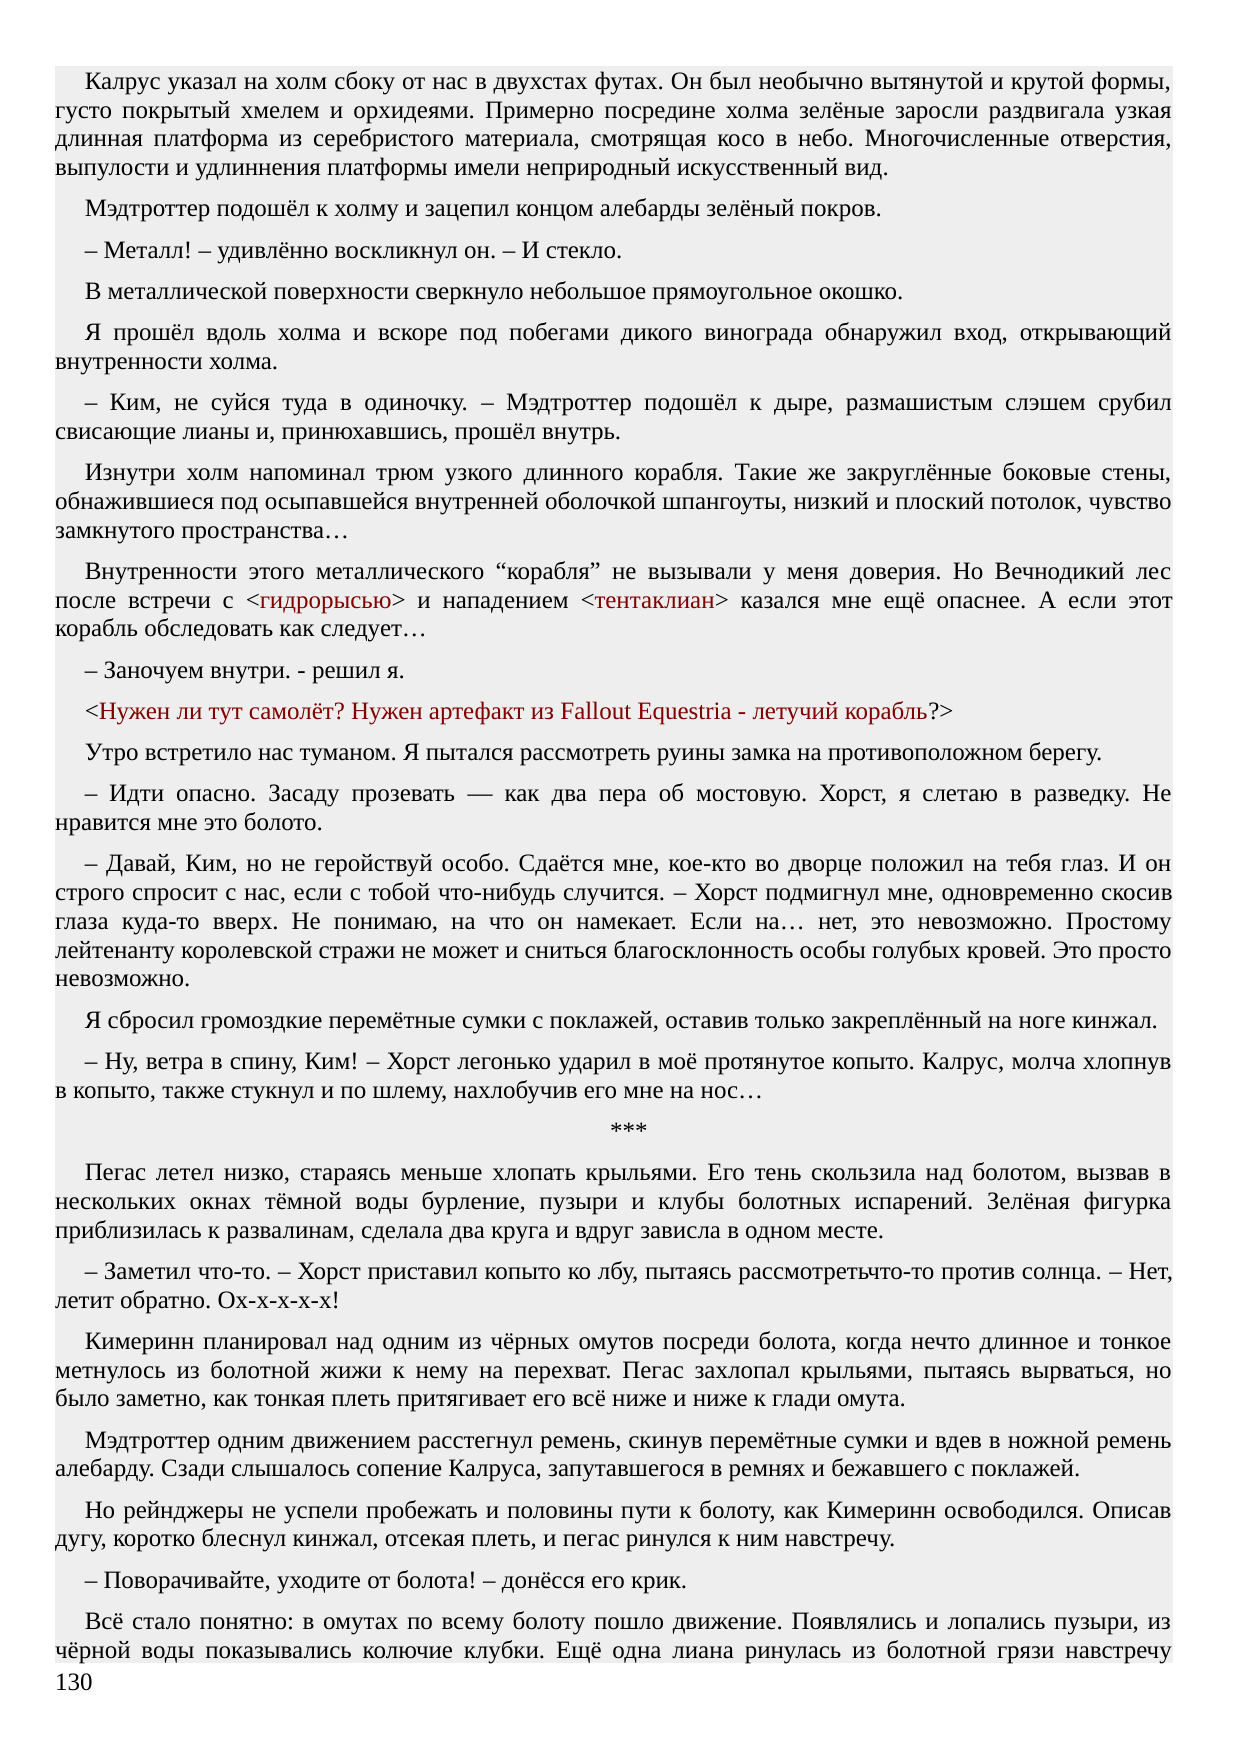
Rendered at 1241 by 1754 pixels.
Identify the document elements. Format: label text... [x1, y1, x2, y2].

text – Заночуем внутри. - решил я. [55, 655, 1173, 683]
text Кимеринн планировал над одним из чёрных омутов посреди болота, когда нечто длинное и тонкое метнулось из болотной жижи к нему на перехват. Пегас захлопал крыльями, пытаясь вырваться, но было заметно, как тонкая плеть притягивает его всё ниже и ниже к глади омута. [55, 1326, 1173, 1412]
text Внутренности этого металлического “корабля” не вызывали у меня доверия. Но Вечнодикий лес после встречи с <гидрорысью> и нападением <тентаклиан> казался мне ещё опаснее. А если этот корабль обследовать как следует… [55, 556, 1173, 642]
text Утро встретило нас туманом. Я пытался рассмотреть руины замка на противоположном берегу. [55, 737, 1173, 766]
text Я прошёл вдоль холма и вскоре под побегами дикого винограда обнаружил вход, открывающий внутренности холма. [55, 317, 1173, 375]
text *** [55, 1116, 1173, 1145]
text Мэдтроттер одним движением расстегнул ремень, скинув перемётные сумки и вдев в ножной ремень алебарду. Сзади слышалось сопение Калруса, запутавшегося в ремнях и бежавшего с поклажей. [55, 1425, 1173, 1482]
text – Металл! – удивлённо воскликнул он. – И стекло. [55, 235, 1173, 263]
text – Идти опасно. Засаду прозевать — как два пера об мостовую. Хорст, я слетаю в разведку. Не нравится мне это болото. [55, 778, 1173, 836]
text – Ну, ветра в спину, Ким! – Хорст легонько ударил в моё протянутое копыто. Калрус, молча хлопнув в копыто, также стукнул и по шлему, нахлобучив его мне на нос… [55, 1046, 1173, 1103]
text Калрус указал на холм сбоку от нас в двухстах футах. Он был необычно вытянутой и крутой формы, густо покрытый хмелем и орхидеями. Примерно посредине холма зелёные заросли раздвигала узкая длинная платформа из серебристого материала, смотрящая косо в небо. Многочисленные отверстия, выпулости и удлиннения платформы имели неприродный искусственный вид. [55, 66, 1173, 181]
text – Поворачивайте, уходите от болота! – донёсся его крик. [55, 1565, 1173, 1593]
text Я сбросил громоздкие перемётные сумки с поклажей, оставив только закреплённый на ноге кинжал. [55, 1005, 1173, 1033]
text Пегас летел низко, стараясь меньше хлопать крыльями. Его тень скользила над болотом, вызвав в нескольких окнах тёмной воды бурление, пузыри и клубы болотных испарений. Зелёная фигурка приблизилась к развалинам, сделала два круга и вдруг зависла в одном месте. [55, 1157, 1173, 1243]
text <Нужен ли тут самолёт? Нужен артефакт из Fallout Equestria - летучий корабль?> [55, 696, 1173, 725]
text Всё стало понятно: в омутах по всему болоту пошло движение. Появлялись и лопались пузыри, из чёрной воды показывались колючие клубки. Ещё одна лиана ринулась из болотной грязи навстречу [55, 1606, 1173, 1663]
text – Давай, Ким, но не геройствуй особо. Сдаётся мне, кое-кто во дворце положил на тебя глаз. И он строго спросит с нас, если с тобой что-нибудь случится. – Хорст подмигнул мне, одновременно скосив глаза куда-то вверх. Не понимаю, на что он намекает. Если на… нет, это невозможно. Простому лейтенанту королевской стражи не может и сниться благосклонность особы голубых кровей. Это просто невозможно. [55, 848, 1173, 992]
text Изнутри холм напоминал трюм узкого длинного корабля. Такие же закруглённые боковые стены, обнажившиеся под осыпавшейся внутренней оболочкой шпангоуты, низкий и плоский потолок, чувство замкнутого пространства… [55, 457, 1173, 543]
text – Ким, не суйся туда в одиночку. – Мэдтроттер подошёл к дыре, размашистым слэшем срубил свисающие лианы и, принюхавшись, прошёл внутрь. [55, 387, 1173, 445]
text В металлической поверхности сверкнуло небольшое прямоугольное окошко. [55, 276, 1173, 305]
text Но рейнджеры не успели пробежать и половины пути к болоту, как Кимеринн освободился. Описав дугу, коротко блеснул кинжал, отсекая плеть, и пегас ринулся к ним навстречу. [55, 1495, 1173, 1552]
text – Заметил что-то. – Хорст приставил копыто ко лбу, пытаясь рассмотретьчто-то против солнца. – Нет, летит обратно. Ох-х-х-х-х! [55, 1256, 1173, 1313]
text Мэдтроттер подошёл к холму и зацепил концом алебарды зелёный покров. [55, 193, 1173, 222]
